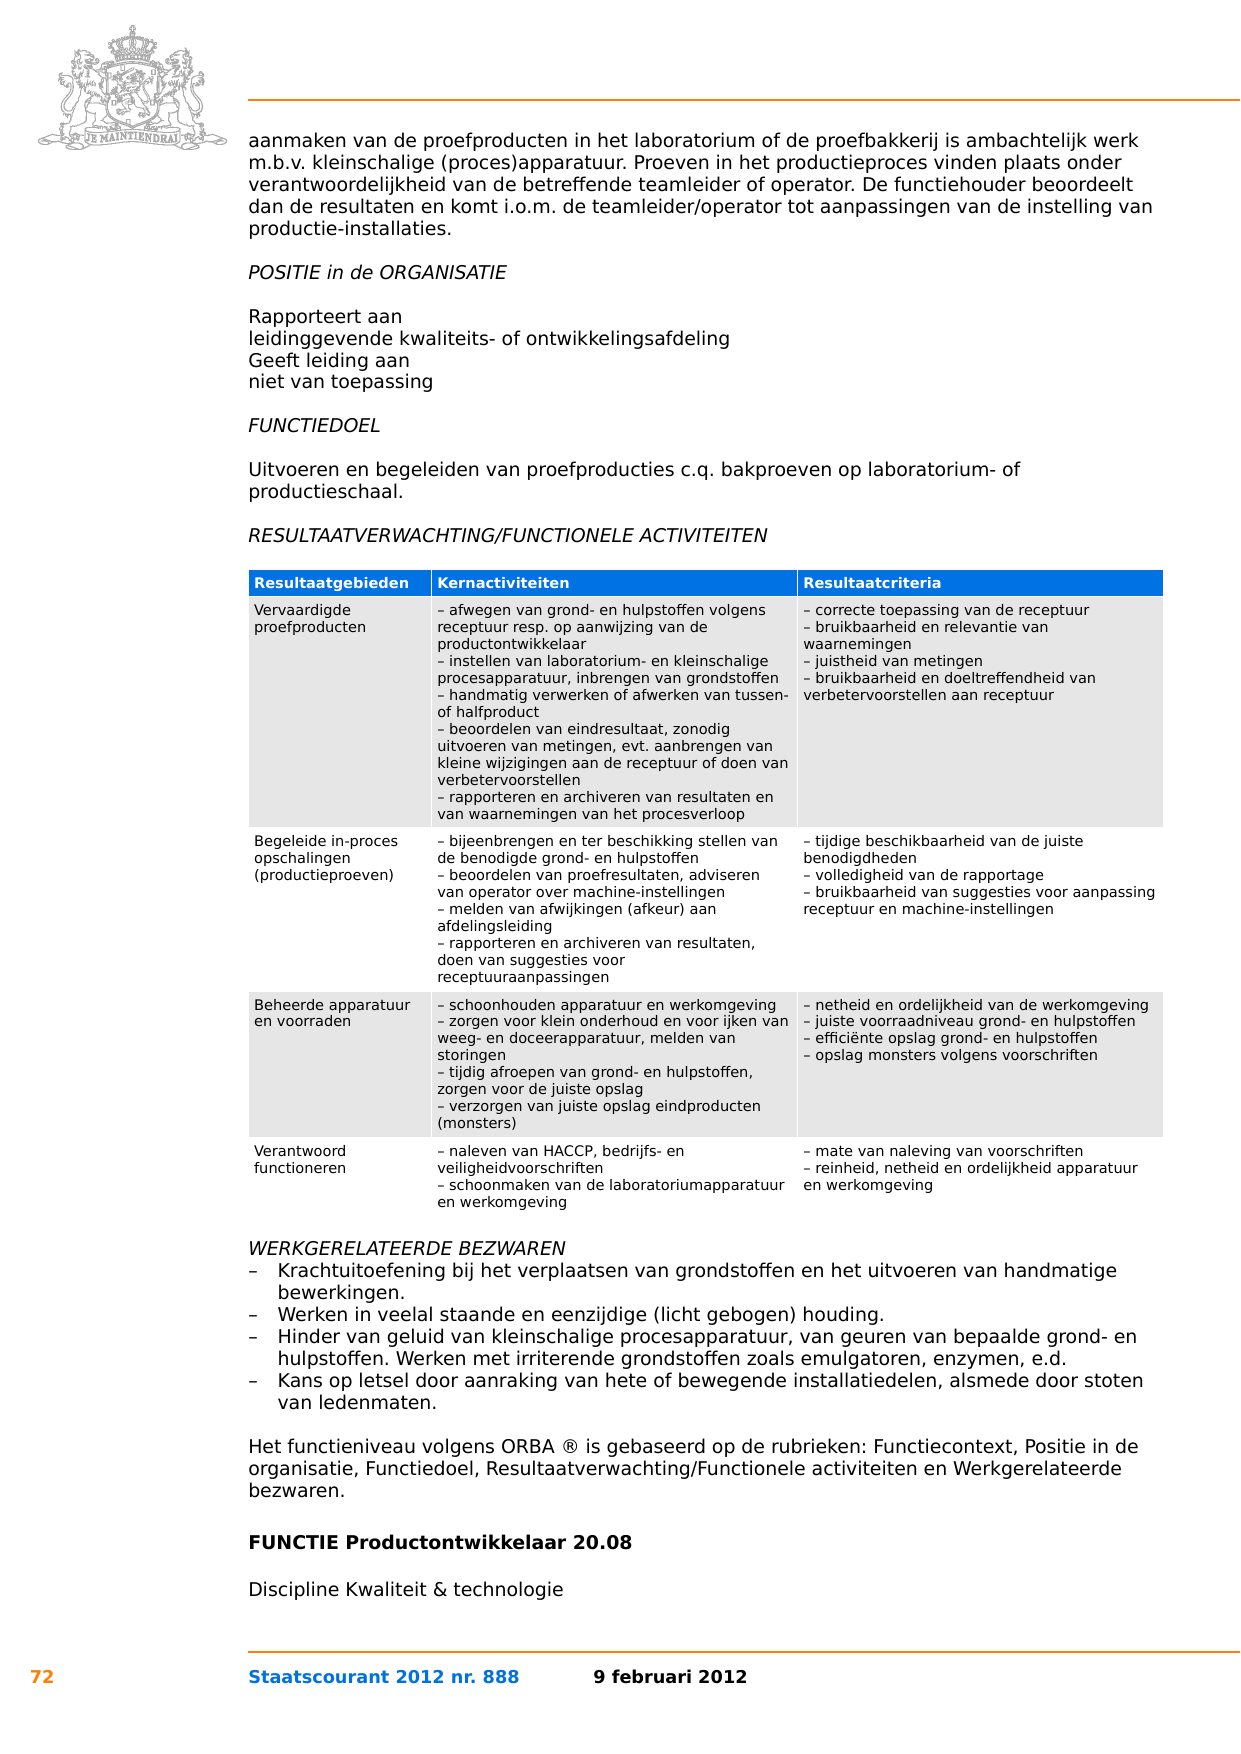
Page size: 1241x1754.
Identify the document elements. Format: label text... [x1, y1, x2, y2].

table_cell – bijeenbrengen en ter beschikking stellen van de benodigde grond- en hulpstoffen – beoordelen van proefresultaten, adviseren van operator over machine-instellingen – melden van afwijkingen (afkeur) aan afdelingsleiding – rapporteren en archiveren van resultaten, doen van suggesties voor receptuuraanpassingen [432, 829, 797, 991]
text – Kans op letsel door aanraking van hete of bewegende installatiedelen, alsmede door stoten van ledenmaten. [248, 1370, 1163, 1414]
text Het functieniveau volgens ORBA ® is gebaseerd op de rubrieken: Functiecontext, Positie in de organisatie, Functiedoel, Resultaatverwachting/Functionele activiteiten en Werkgerelateerde bezwaren. [248, 1436, 1163, 1502]
subtitle FUNCTIE Productontwikkelaar 20.08 [248, 1532, 1163, 1554]
table_header Resultaatcriteria [798, 570, 1163, 596]
text Discipline Kwaliteit & technologie [248, 1579, 1163, 1601]
table_cell Begeleide in-proces opschalingen (productieproeven) [249, 829, 431, 991]
table_cell – tijdige beschikbaarheid van de juiste benodigdheden – volledigheid van de rapportage – bruikbaarheid van suggesties voor aanpassing receptuur en machine-instellingen [798, 829, 1163, 991]
text – Krachtuitoefening bij het verplaatsen van grondstoffen en het uitvoeren van handmatige bewerkingen. [248, 1260, 1163, 1304]
text aanmaken van de proefproducten in het laboratorium of de proefbakkerij is ambachtelijk werk m.b.v. kleinschalige (proces)apparatuur. Proeven in het productieproces vinden plaats onder verantwoordelijkheid van de betreffende teamleider of operator. De functiehouder beoordeelt dan de resultaten en komt i.o.m. de teamleider/operator tot aanpassingen van de instelling van productie-installaties. [248, 130, 1163, 240]
subtitle POSITIE in de ORGANISATIE [248, 262, 1163, 284]
text Geeft leiding aan [248, 349, 1163, 371]
table_cell – netheid en ordelijkheid van de werkomgeving – juiste voorraadniveau grond- en hulpstoffen – efficiënte opslag grond- en hulpstoffen – opslag monsters volgens voorschriften [798, 992, 1163, 1137]
table_cell – schoonhouden apparatuur en werkomgeving – zorgen voor klein onderhoud en voor ijken van weeg- en doceerapparatuur, melden van storingen – tijdig afroepen van grond- en hulpstoffen, zorgen voor de juiste opslag – verzorgen van juiste opslag eindproducten (monsters) [432, 992, 797, 1137]
text niet van toepassing [248, 371, 1163, 393]
table_cell – naleven van HACCP, bedrijfs- en veiligheidvoorschriften – schoonmaken van de laboratoriumapparatuur en werkomgeving [432, 1138, 797, 1215]
table_cell Vervaardigde proefproducten [249, 597, 431, 827]
text leidinggevende kwaliteits- of ontwikkelingsafdeling [248, 327, 1163, 349]
text – Hinder van geluid van kleinschalige procesapparatuur, van geuren van bepaalde grond- en hulpstoffen. Werken met irriterende grondstoffen zoals emulgatoren, enzymen, e.d. [248, 1326, 1163, 1370]
picture [38, 25, 227, 150]
subtitle FUNCTIEDOEL [248, 415, 1163, 437]
table_cell – afwegen van grond- en hulpstoffen volgens receptuur resp. op aanwijzing van de productontwikkelaar – instellen van laboratorium- en kleinschalige procesapparatuur, inbrengen van grondstoffen – handmatig verwerken of afwerken van tussen- of halfproduct – beoordelen van eindresultaat, zonodig uitvoeren van metingen, evt. aanbrengen van kleine wijzigingen aan de receptuur of doen van verbetervoorstellen – rapporteren en archiveren van resultaten en van waarnemingen van het procesverloop [432, 597, 797, 827]
table_header Resultaatgebieden [249, 570, 431, 596]
table_cell – mate van naleving van voorschriften – reinheid, netheid en ordelijkheid apparatuur en werkomgeving [798, 1138, 1163, 1215]
table_cell Verantwoord functioneren [249, 1138, 431, 1215]
text Rapporteert aan [248, 306, 1163, 327]
table_cell – correcte toepassing van de receptuur – bruikbaarheid en relevantie van waarnemingen – juistheid van metingen – bruikbaarheid en doeltreffendheid van verbetervoorstellen aan receptuur [798, 597, 1163, 827]
subtitle RESULTAATVERWACHTING/FUNCTIONELE ACTIVITEITEN [248, 525, 1163, 547]
table_header Kernactiviteiten [432, 570, 797, 596]
subtitle WERKGERELATEERDE BEZWAREN [248, 1238, 1163, 1260]
text – Werken in veelal staande en eenzijdige (licht gebogen) houding. [248, 1304, 1163, 1326]
table_cell Beheerde apparatuur en voorraden [249, 992, 431, 1137]
text Uitvoeren en begeleiden van proefproducties c.q. bakproeven op laboratorium- of productieschaal. [248, 459, 1163, 503]
